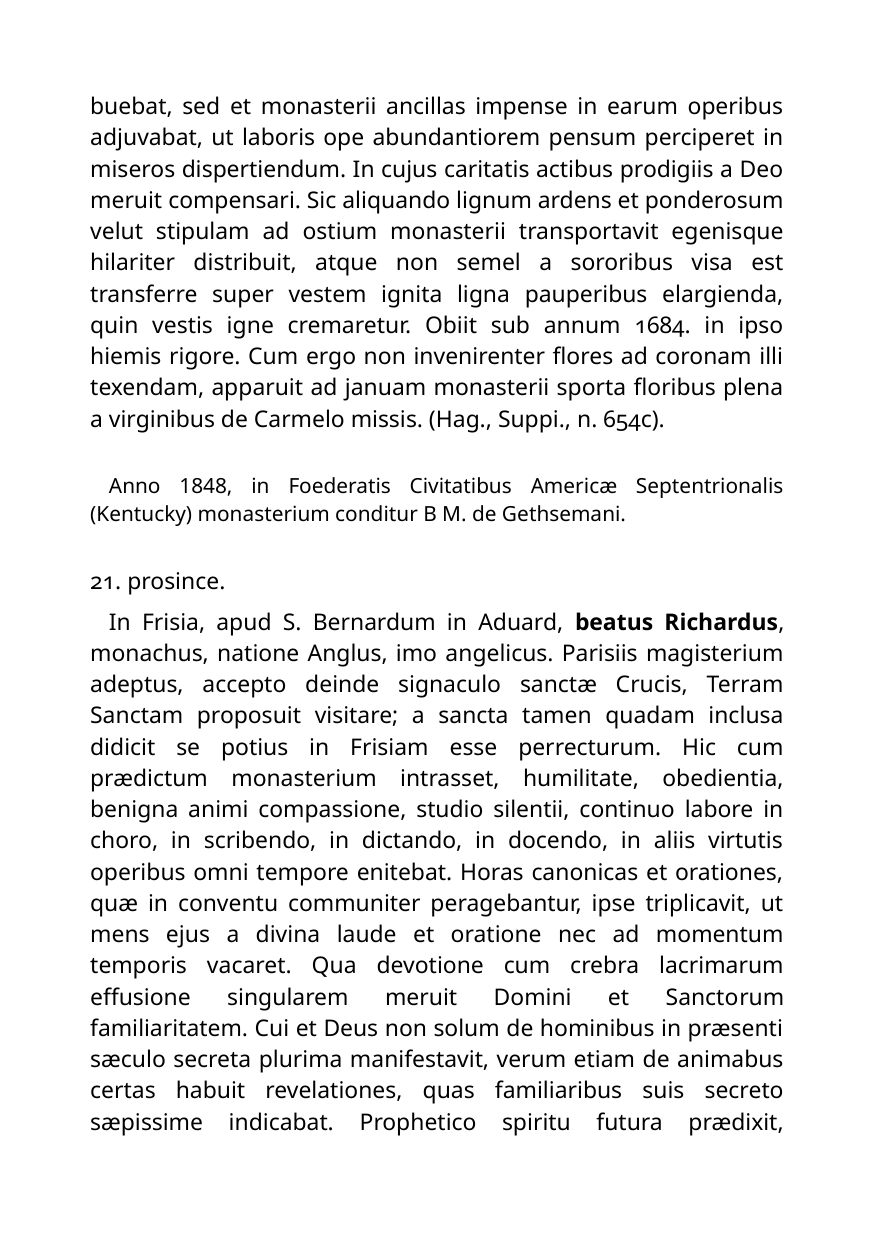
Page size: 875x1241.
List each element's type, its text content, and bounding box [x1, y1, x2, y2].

text buebat, sed et monasterii ancillas impense in earum operibus adjuvabat, ut laboris ope abundantiorem pensum perciperet in miseros dispertiendum. In cujus caritatis actibus prodigiis a Deo meruit compensari. Sic aliquando lignum ardens et ponderosum velut stipulam ad ostium monasterii transportavit egenisque hilariter distribuit, atque non semel a sororibus visa est transferre super vestem ignita ligna pauperibus elargienda, quin vestis igne cremaretur. Obiit sub annum 1684. in ipso hiemis rigore. Cum ergo non invenirenter flores ad coronam illi texendam, apparuit ad januam monasterii sporta floribus plena a virginibus de Carmelo missis. (Hag., Suppi., n. 654c). [90, 90, 784, 434]
text 21. prosince. [90, 565, 784, 596]
text In Frisia, apud S. Bernardum in Aduard, beatus Richardus, monachus, natione Anglus, imo angelicus. Parisiis magisterium adeptus, accepto deinde signaculo sanctæ Crucis, Terram Sanctam proposuit visitare; a sancta tamen quadam inclusa didicit se potius in Frisiam esse perrecturum. Hic cum prædictum monasterium intrasset, humilitate, obedientia, benigna animi compassione, studio silentii, continuo labore in choro, in scribendo, in dictando, in docendo, in aliis virtutis operibus omni tempore enitebat. Horas canonicas et orationes, quæ in conventu communiter peragebantur, ipse triplicavit, ut mens ejus a divina laude et oratione nec ad momentum temporis vacaret. Qua devotione cum crebra lacrimarum effusione singularem meruit Domini et Sancto­rum familiaritatem. Cui et Deus non solum de hominibus in præsenti sæculo secreta plurima manifestavit, verum etiam de animabus certas habuit revelationes, quas familiaribus suis secreto sæpissime indicabat. Prophetico spiritu futura prædixit, [90, 605, 784, 1137]
text Anno 1848, in Foederatis Civitatibus Americæ Septentrionalis (Kentucky) monasterium conditur B M. de Gethsemani. [90, 471, 784, 528]
